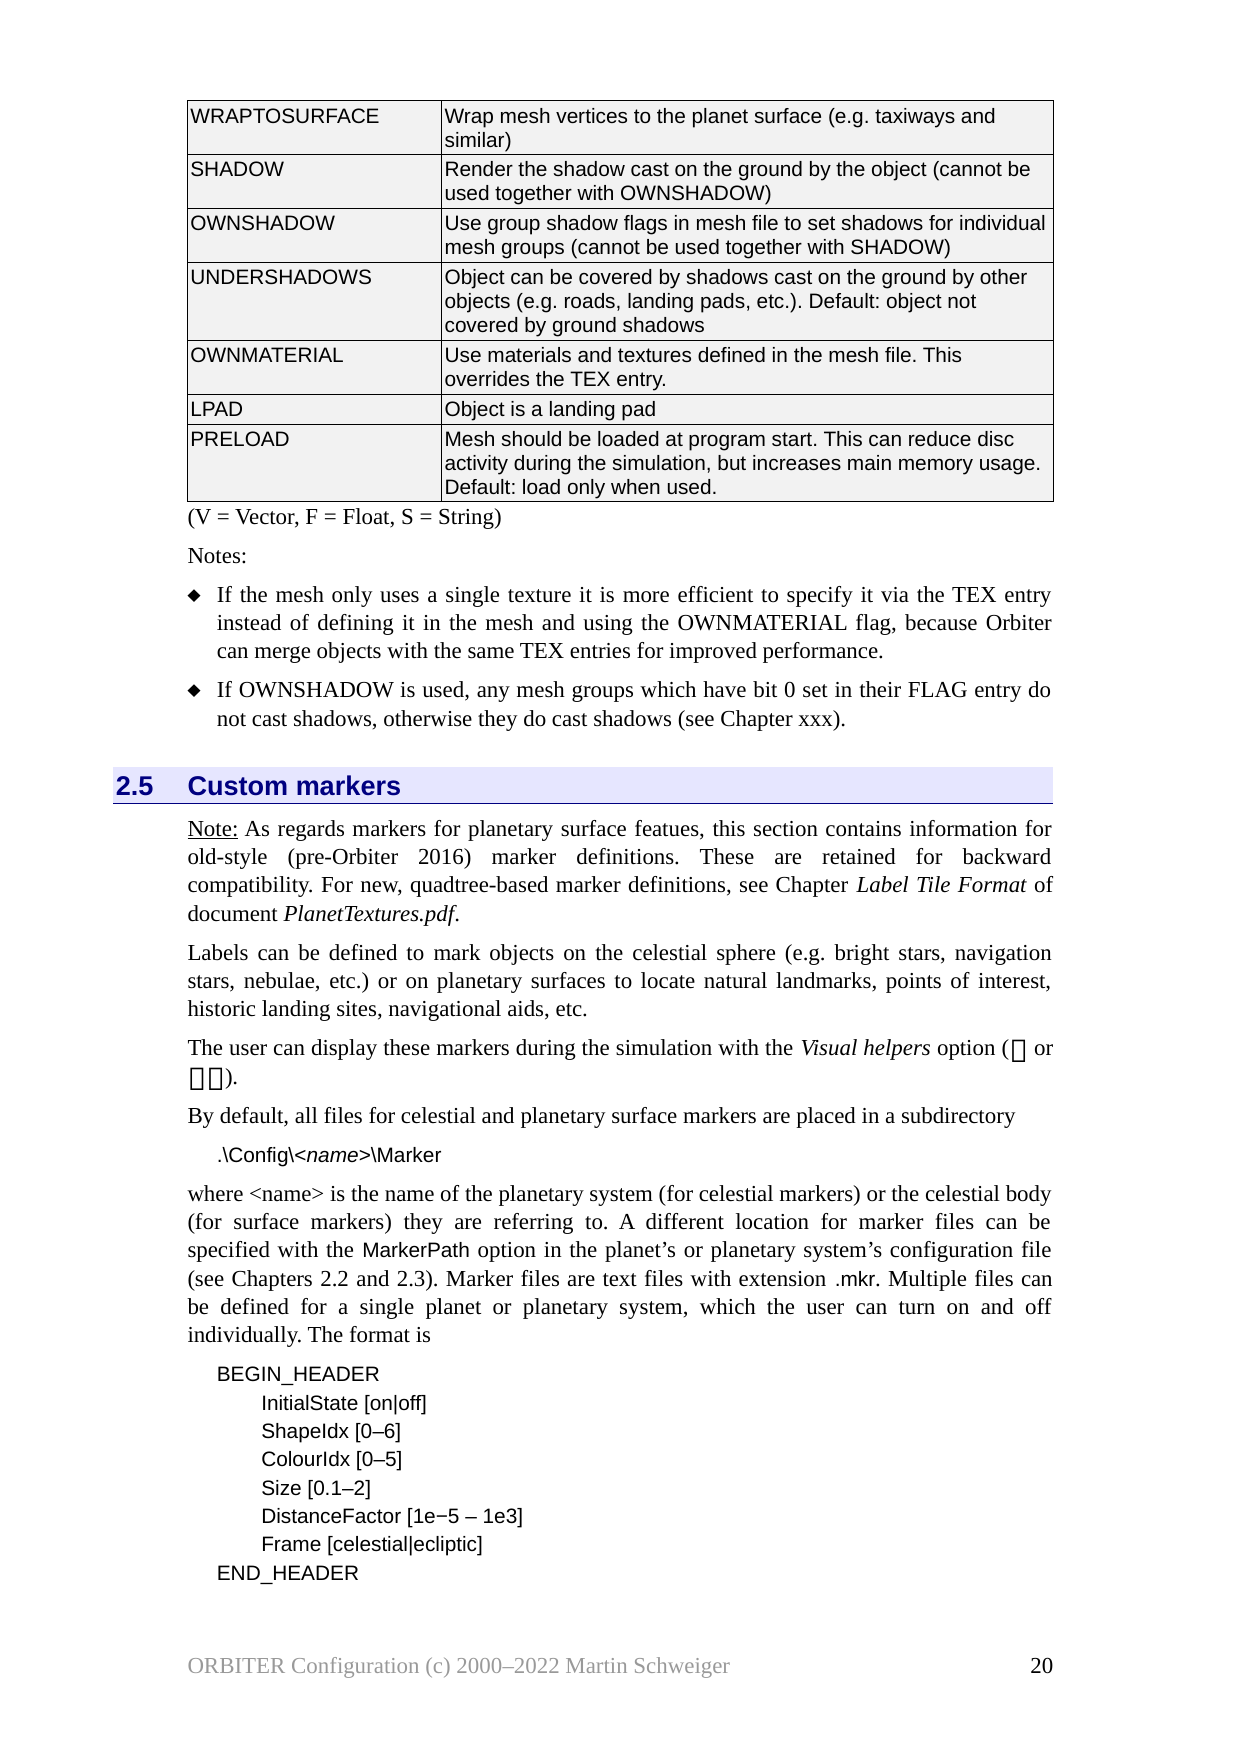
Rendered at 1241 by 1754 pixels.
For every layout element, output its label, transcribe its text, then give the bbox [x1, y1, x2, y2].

list If OWNSHADOW is used, any mesh groups which have bit 0 set in their FLAG entry do not cast shadows, otherwise they do cast shadows (see Chapter xxx). [187, 675, 1053, 732]
text Note: As regards markers for planetary surface featues, this section contains information for old-style (pre-Orbiter 2016) marker definitions. These are retained for backward compatibility. For new, quadtree-based marker definitions, see Chapter Label Tile Format of document PlanetTextures.pdf. [187, 814, 1053, 927]
table_cell Wrap mesh vertices to the planet surface (e.g. taxiways and similar) [442, 101, 1053, 154]
table_cell WRAPTOSURFACE [188, 101, 441, 154]
text (V = Vector, F = Float, S = String) [187, 502, 1053, 530]
text Labels can be defined to mark objects on the celestial sphere (e.g. bright stars, navigation stars, nebulae, etc.) or on planetary surfaces to locate natural landmarks, points of interest, historic landing sites, navigational aids, etc. [187, 938, 1053, 1023]
table_cell Use materials and textures defined in the mesh file. This overrides the TEX entry. [442, 341, 1053, 394]
table_cell OWNMATERIAL [188, 341, 441, 394]
table_cell Object can be covered by shadows cast on the ground by other objects (e.g. roads, landing pads, etc.). Default: object not covered by ground shadows [442, 263, 1053, 340]
text DistanceFactor [1e−5 – 1e3] [217, 1501, 1053, 1529]
text The user can display these markers during the simulation with the Visual helpers option ( or ). [187, 1033, 1053, 1090]
text ShapeIdx [0–6] [217, 1416, 1053, 1444]
list If the mesh only uses a single texture it is more efficient to specify it via the TEX entry instead of defining it in the mesh and using the OWNMATERIAL flag, because Orbiter can merge objects with the same TEX entries for improved performance. [187, 579, 1053, 664]
text Notes: [187, 540, 1053, 569]
table_cell LPAD [188, 395, 441, 423]
table_cell Use group shadow flags in mesh file to set shadows for individual mesh groups (cannot be used together with SHADOW) [442, 209, 1053, 262]
text BEGIN_HEADER [217, 1359, 1053, 1387]
table_cell PRELOAD [188, 425, 441, 501]
text InitialState [on|off] [217, 1387, 1053, 1416]
table_cell Mesh should be loaded at program start. This can reduce disc activity during the simulation, but increases main memory usage. Default: load only when used. [442, 425, 1053, 501]
table_cell Render the shadow cast on the ground by the object (cannot be used together with OWNSHADOW) [442, 155, 1053, 208]
table_cell UNDERSHADOWS [188, 263, 441, 340]
text By default, all files for celestial and planetary surface markers are placed in a subdirectory [187, 1101, 1053, 1129]
text where <name> is the name of the planetary system (for celestial markers) or the celestial body (for surface markers) they are referring to. A different location for marker files can be specified with the MarkerPath option in the planet’s or planetary system’s configuration file (see Chapters 2.2 and 2.3). Marker files are text files with extension .mkr. Multiple files can be defined for a single planet or planetary system, which the user can turn on and off individually. The format is [187, 1178, 1053, 1348]
text Frame [celestial|ecliptic] [217, 1529, 1053, 1557]
table_cell Object is a landing pad [442, 395, 1053, 423]
table_cell OWNSHADOW [188, 209, 441, 262]
table_cell SHADOW [188, 155, 441, 208]
text .\Config\<name>\Marker [217, 1139, 1053, 1168]
text ColourIdx [0–5] [217, 1444, 1053, 1472]
subtitle Custom markers [113, 767, 1053, 803]
text END_HEADER [217, 1557, 1053, 1586]
text Size [0.1–2] [217, 1472, 1053, 1501]
